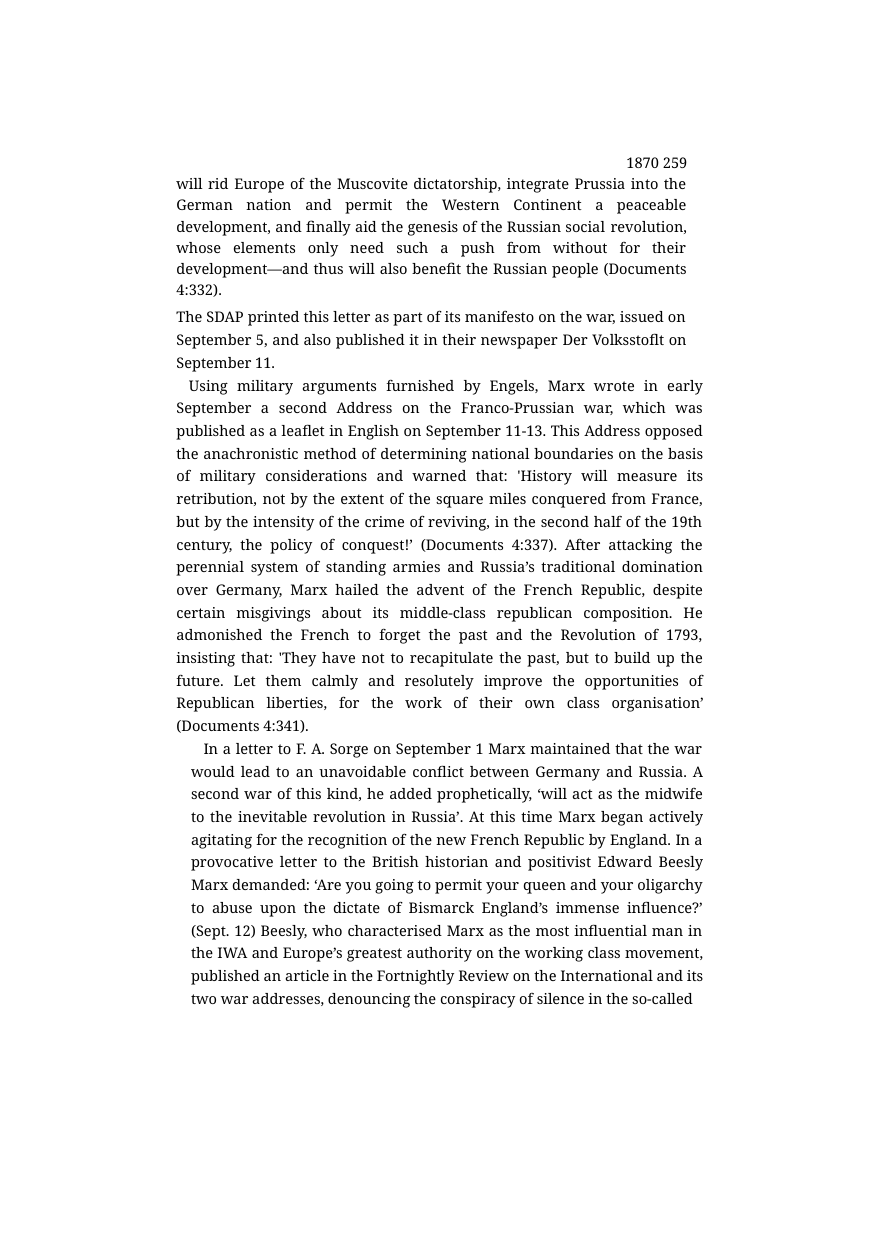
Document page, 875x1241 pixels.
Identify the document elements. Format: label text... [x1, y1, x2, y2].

text In a letter to F. A. Sorge on September 1 Marx maintained that the war would lead to an unavoidable conflict between Germany and Russia. A second war of this kind, he added prophetically, ‘will act as the midwife to the inevitable revolution in Russia’. At this time Marx began actively agitating for the recognition of the new French Republic by England. In a provocative letter to the British historian and positivist Edward Beesly Marx demanded: ‘Are you going to permit your queen and your oligarchy to abuse upon the dictate of Bismarck England’s immense influence?’ (Sept. 12) Beesly, who characterised Marx as the most influential man in the IWA and Europe’s greatest authority on the working class movement, published an article in the Fortnightly Review on the International and its two war addresses, denouncing the conspiracy of silence in the so-called [191, 736, 704, 1009]
text 1870 259 [168, 152, 687, 173]
text The SDAP printed this letter as part of its manifesto on the war, issued on September 5, and also published it in their newspaper Der Volksstoflt on September 11. [176, 305, 687, 373]
text Using military arguments furnished by Engels, Marx wrote in early September a second Address on the Franco-Prussian war, which was published as a leaflet in English on September 11-13. This Address opposed the anachronistic method of determining national boundaries on the basis of military considerations and warned that: 'History will measure its retribution, not by the extent of the square miles conquered from France, but by the intensity of the crime of reviving, in the second half of the 19th century, the policy of conquest!’ (Documents 4:337). After attacking the perennial system of standing armies and Russia’s traditional domination over Germany, Marx hailed the advent of the French Republic, despite certain misgivings about its middle-class republican composition. He admonished the French to forget the past and the Revolution of 1793, insisting that: 'They have not to recapitulate the past, but to build up the future. Let them calmly and resolutely improve the opportunities of Republican liberties, for the work of their own class organis­ation’ (Documents 4:341). [176, 373, 704, 736]
text will rid Europe of the Muscovite dictatorship, integrate Prussia into the German nation and permit the Western Continent a peaceable development, and finally aid the genesis of the Russian social revolution, whose elements only need such a push from without for their development—and thus will also benefit the Russian people (Documents 4:332). [176, 173, 687, 300]
